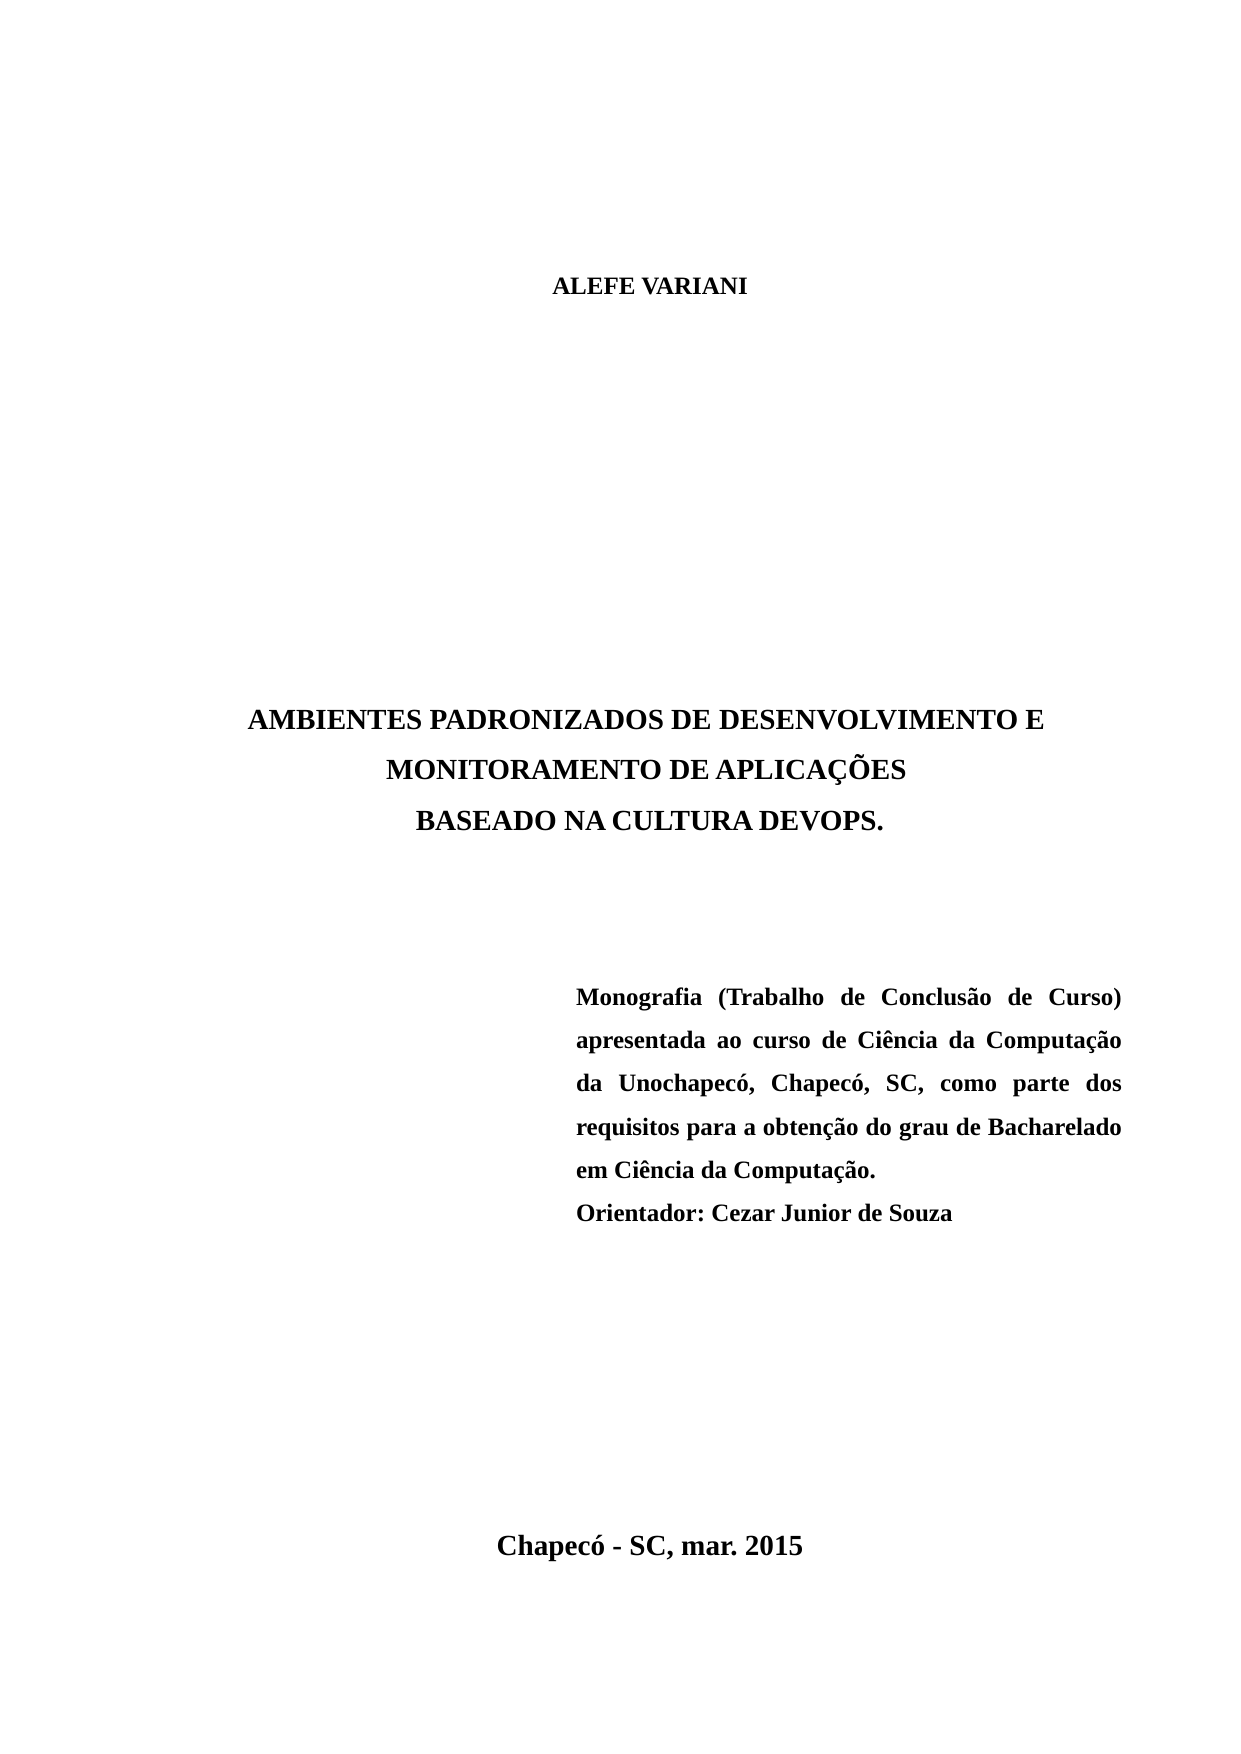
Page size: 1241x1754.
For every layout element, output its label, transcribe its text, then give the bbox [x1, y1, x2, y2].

text Monografia (Trabalho de Conclusão de Curso) apresentada ao curso de Ciência da Computação da Unochapecó, Chapecó, SC, como parte dos requisitos para a obtenção do grau de Bacharelado em Ciência da Computação. [576, 982, 1122, 1183]
text Chapecó - SC, mar. 2015 [177, 1528, 1122, 1562]
text Orientador: Cezar Junior de Souza [576, 1198, 1122, 1227]
text ALEFE VARIANI [177, 271, 1122, 299]
text BASEADO NA CULTURA DEVOPS. [177, 803, 1122, 836]
text AMBIENTES PADRONIZADOS DE DESENVOLVIMENTO E [177, 702, 1122, 736]
text MONITORAMENTO DE APLICAÇÕES [177, 752, 1122, 786]
